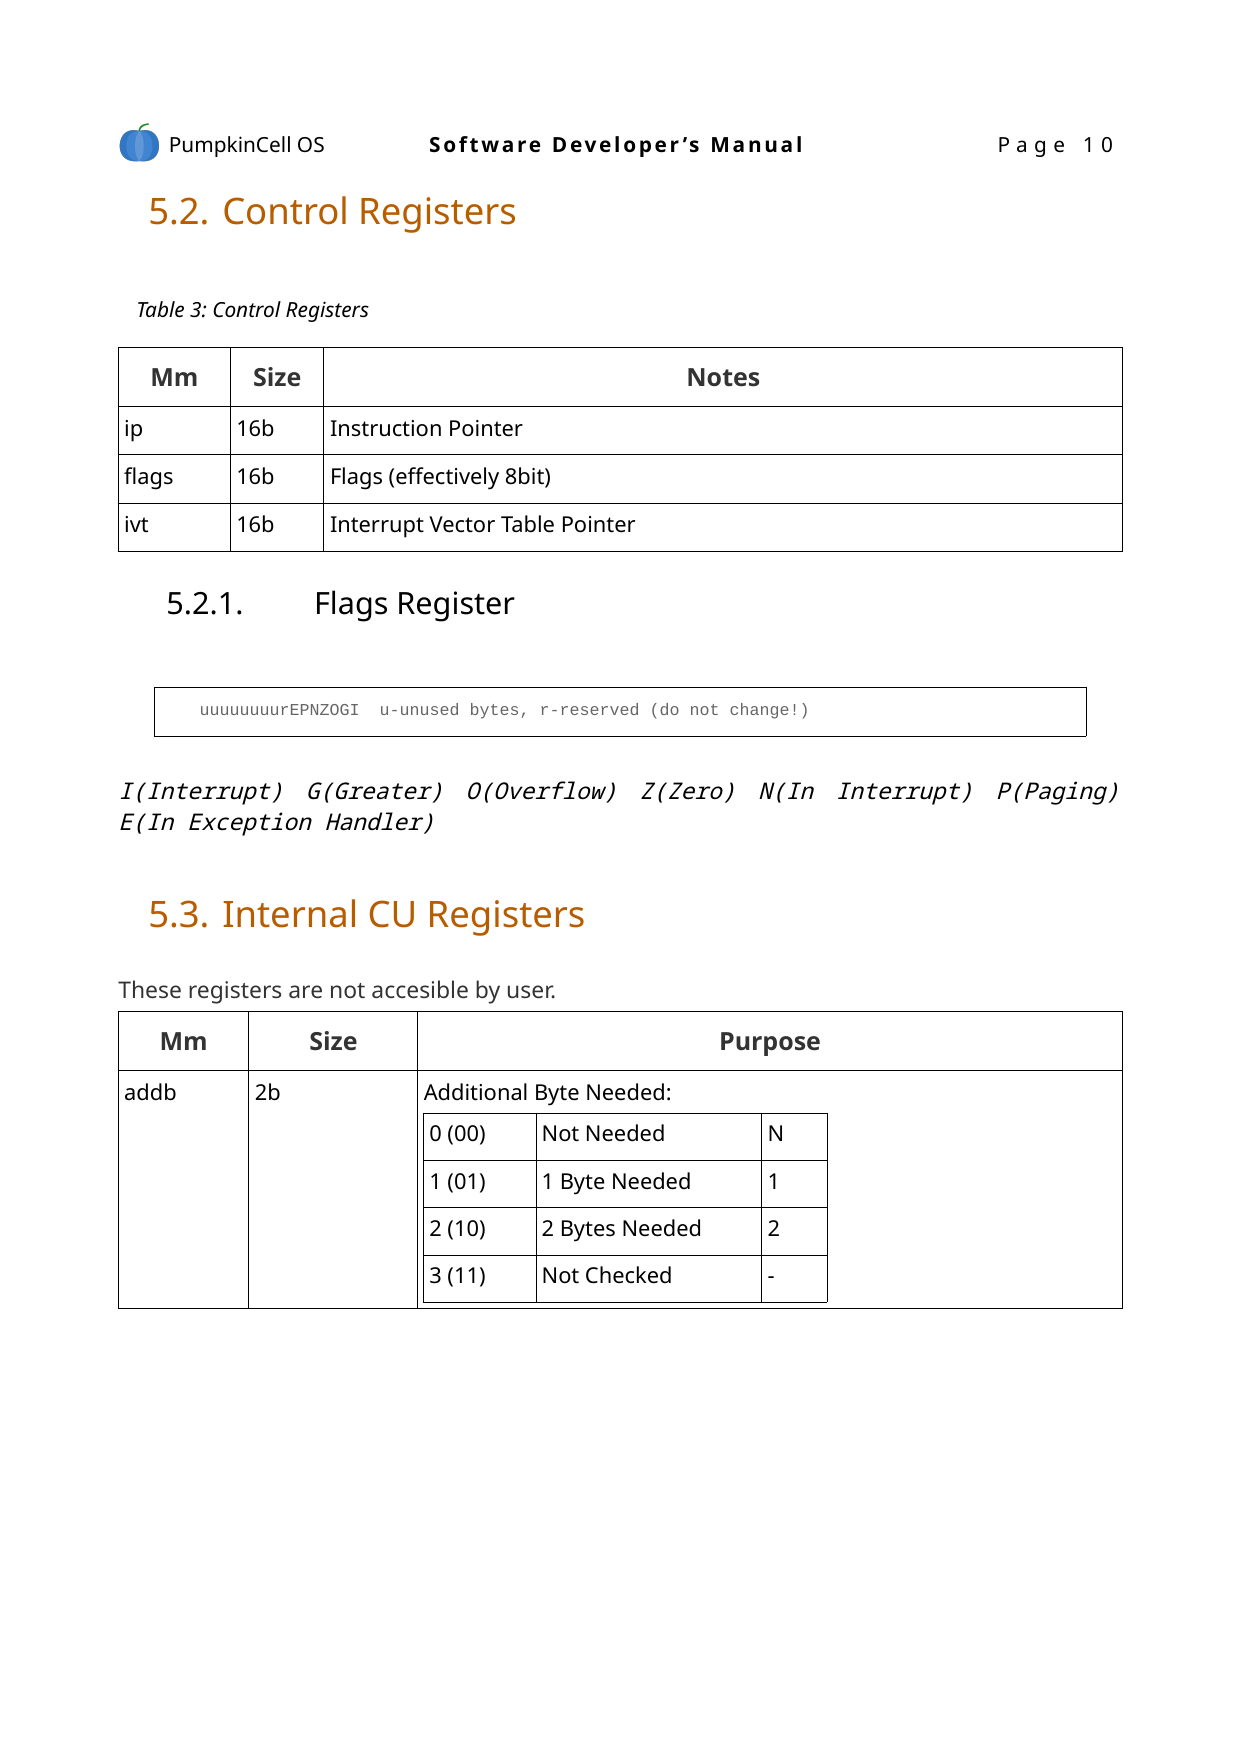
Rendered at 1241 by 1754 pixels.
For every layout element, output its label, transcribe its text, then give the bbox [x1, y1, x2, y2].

table_cell 2 [762, 1208, 827, 1254]
text Table 3: Control Registers [136, 295, 1122, 323]
table_header Notes [324, 348, 1122, 406]
subtitle Control Registers [148, 185, 1122, 235]
table_cell Interrupt Vector Table Pointer [324, 504, 1122, 551]
table_cell flags [119, 455, 230, 502]
table_cell Additional Byte Needed: [418, 1071, 1122, 1308]
subtitle Internal CU Registers [148, 888, 1122, 938]
text These registers are not accesible by user. [118, 974, 1122, 1005]
table_cell Instruction Pointer [324, 407, 1122, 454]
table_cell 16b [231, 504, 323, 551]
table_cell 3 (11) [424, 1256, 536, 1302]
table_cell Not Checked [537, 1256, 761, 1302]
table_cell ip [119, 407, 230, 454]
table_header Mm [119, 1012, 248, 1070]
table_header Size [231, 348, 323, 406]
table_header Not Needed [537, 1114, 761, 1160]
text uuuuuuuurEPNZOGI u-unused bytes, r-reserved (do not change!) [155, 688, 1086, 736]
table_cell 2 Bytes Needed [537, 1208, 761, 1254]
table_cell Flags (effectively 8bit) [324, 455, 1122, 502]
table_header 0 (00) [424, 1114, 536, 1160]
table_cell 1 [762, 1161, 827, 1207]
table_cell 2b [249, 1071, 417, 1308]
table_cell 2 (10) [424, 1208, 536, 1254]
table_header Mm [119, 348, 230, 406]
subtitle Flags Register [166, 582, 1122, 624]
table_cell 16b [231, 407, 323, 454]
table_cell - [762, 1256, 827, 1302]
table_cell 16b [231, 455, 323, 502]
table_cell 1 (01) [424, 1161, 536, 1207]
table_cell addb [119, 1071, 248, 1308]
picture [115, 118, 164, 167]
table_header Size [249, 1012, 417, 1070]
table_cell ivt [119, 504, 230, 551]
table_cell 1 Byte Needed [537, 1161, 761, 1207]
table_header N [762, 1114, 827, 1160]
table_header Purpose [418, 1012, 1122, 1070]
text I(Interrupt) G(Greater) O(Overflow) Z(Zero) N(In Interrupt) P(Paging) E(In Exception Handler) [118, 775, 1122, 837]
